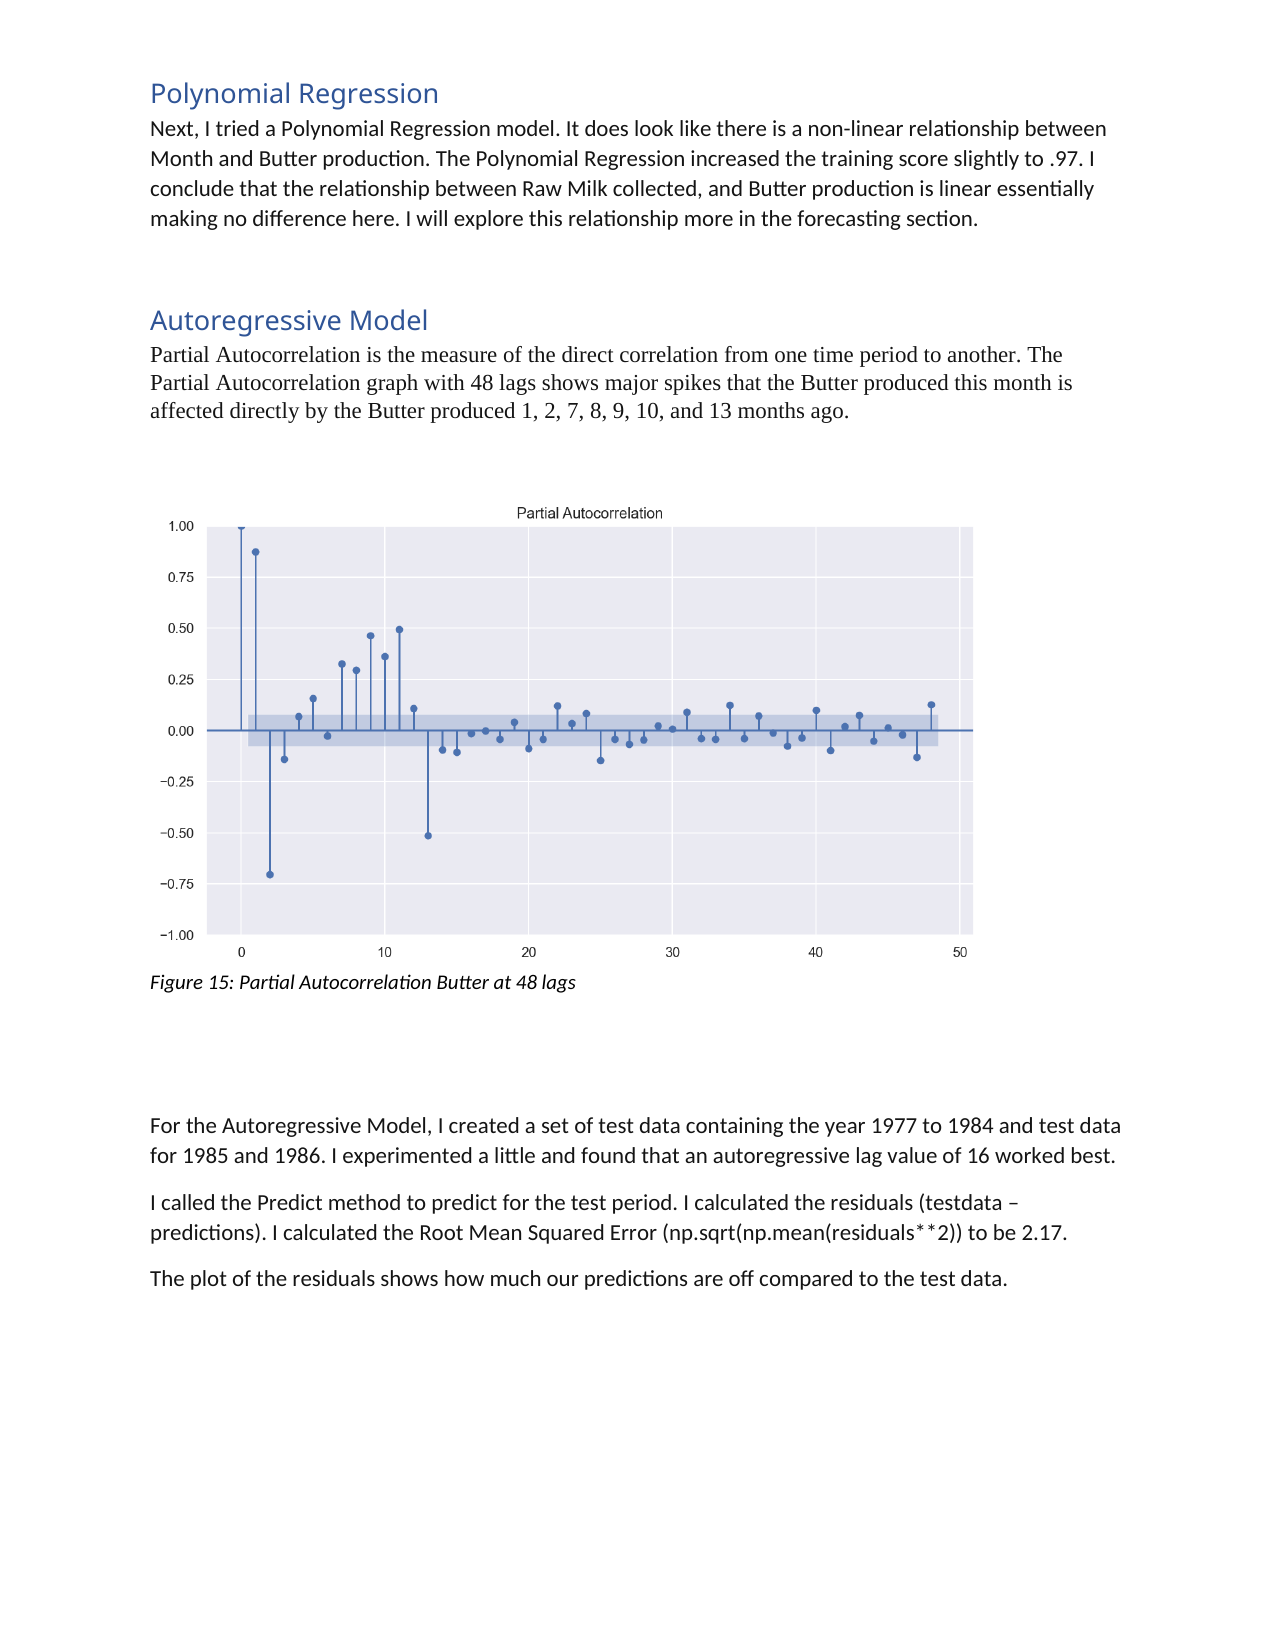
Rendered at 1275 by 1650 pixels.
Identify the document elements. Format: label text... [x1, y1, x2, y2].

text The plot of the residuals shows how much our predictions are off compared to the test data. [150, 1264, 1125, 1292]
subtitle Autoregressive Model [150, 301, 1125, 338]
text Next, I tried a Polynomial Regression model. It does look like there is a non-linear relationship between Month and Butter production. The Polynomial Regression increased the training score slightly to .97. I conclude that the relationship between Raw Milk collected, and Butter production is linear essentially making no difference here. I will explore this relationship more in the forecasting section. [150, 114, 1125, 232]
picture [150, 499, 982, 968]
text Partial Autocorrelation is the measure of the direct correlation from one time period to another. The Partial Autocorrelation graph with 48 lags shows major spikes that the Butter produced this month is affected directly by the Butter produced 1, 2, 7, 8, 9, 10, and 13 months ago. [150, 341, 1125, 423]
subtitle Polynomial Regression [150, 75, 1125, 112]
text Figure 15: Partial Autocorrelation Butter at 48 lags [150, 968, 981, 995]
text I called the Predict method to predict for the test period. I calculated the residuals (testdata – predictions). I calculated the Root Mean Squared Error (np.sqrt(np.mean(residuals**2)) to be 2.17. [150, 1188, 1125, 1246]
text For the Autoregressive Model, I created a set of test data containing the year 1977 to 1984 and test data for 1985 and 1986. I experimented a little and found that an autoregressive lag value of 16 worked best. [150, 1112, 1125, 1169]
